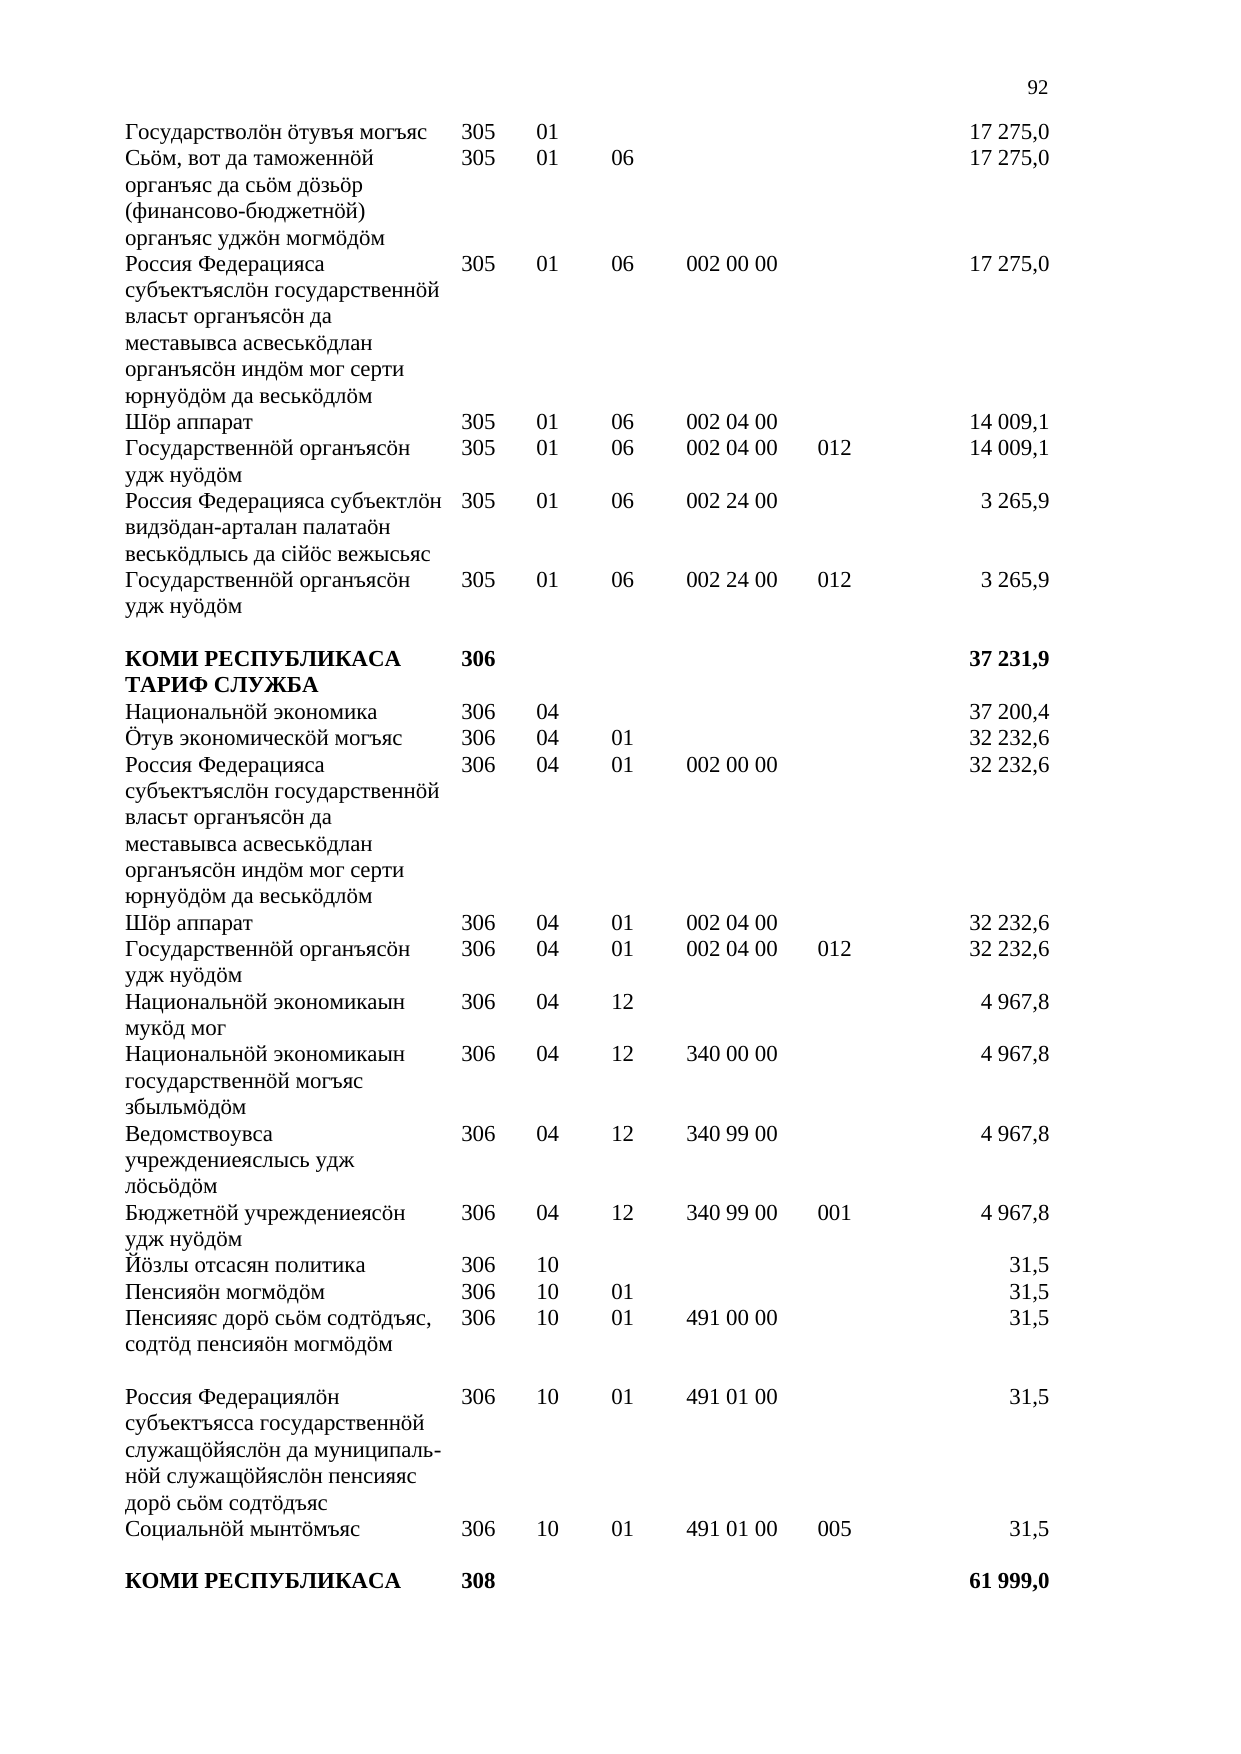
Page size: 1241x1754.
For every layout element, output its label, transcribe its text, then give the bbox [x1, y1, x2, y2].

table_cell 491 01 00 [680, 1383, 811, 1515]
table_cell 01 [530, 487, 605, 566]
table_cell [605, 698, 680, 724]
table_cell 32 232,6 [886, 935, 1055, 988]
table_cell 3 265,9 [886, 566, 1055, 645]
table_cell 01 [530, 145, 605, 250]
table_cell 10 [530, 1304, 605, 1383]
table_cell [680, 724, 811, 751]
table_cell [1055, 724, 1093, 751]
table_cell Öтув экономическöй могъяс [119, 724, 455, 751]
table_cell Государственнöй органъясöн удж нуöдöм [119, 935, 455, 988]
table_cell 01 [530, 250, 605, 408]
table_cell 002 04 00 [680, 408, 811, 434]
table_cell 4 967,8 [886, 1199, 1055, 1251]
table_cell 01 [530, 434, 605, 487]
table_cell [811, 1251, 886, 1278]
table_cell 001 [811, 1199, 886, 1251]
table_cell [1055, 1304, 1093, 1383]
table_cell 04 [530, 909, 605, 935]
table_cell Национальнöй экономикаын мукöд мог [119, 988, 455, 1041]
table_cell 306 [455, 1383, 530, 1515]
table_cell 01 [530, 566, 605, 645]
table_cell 14 009,1 [886, 408, 1055, 434]
table_cell [1055, 566, 1093, 645]
table_cell [811, 487, 886, 566]
table_cell 4 967,8 [886, 1041, 1055, 1119]
table_cell 306 [455, 1251, 530, 1278]
table_cell [530, 1568, 605, 1594]
table_cell Пенсияяс дорö сьöм содтöдъяс, содтöд пенсияöн могмöдöм [119, 1304, 455, 1383]
table_cell 06 [605, 250, 680, 408]
table_cell [1055, 1041, 1093, 1119]
table_cell 4 967,8 [886, 1120, 1055, 1199]
table_cell [811, 645, 886, 698]
table_cell 002 00 00 [680, 751, 811, 909]
table_cell 32 232,6 [886, 909, 1055, 935]
table_cell 04 [530, 1199, 605, 1251]
table_cell 01 [530, 118, 605, 144]
table_cell 01 [605, 1304, 680, 1383]
table_cell 306 [455, 909, 530, 935]
table_cell [811, 118, 886, 144]
table_cell [605, 645, 680, 698]
table_cell [1055, 909, 1093, 935]
table_cell [1055, 1120, 1093, 1199]
table_cell 306 [455, 1041, 530, 1119]
table_cell 12 [605, 988, 680, 1041]
table_cell [1055, 645, 1093, 698]
table_cell 306 [455, 645, 530, 698]
table_cell 01 [605, 724, 680, 751]
table_cell 306 [455, 698, 530, 724]
table_cell [811, 988, 886, 1041]
table_cell 340 99 00 [680, 1199, 811, 1251]
table_cell Россия Федерациялöн субъектъясса государственнöй служащöй­яс­лöн да муниципаль­нöй служа­щöй­яслöн пенсияяс дорö сьöм содтöдъяс [119, 1383, 455, 1515]
table_cell 306 [455, 935, 530, 988]
table_cell Государственнöй органъясöн удж нуöдöм [119, 566, 455, 645]
table_cell Шöр аппарат [119, 909, 455, 935]
table_cell 012 [811, 566, 886, 645]
table_cell [1055, 935, 1093, 988]
table_cell 012 [811, 935, 886, 988]
table_cell [811, 1120, 886, 1199]
table_cell 306 [455, 724, 530, 751]
table_cell Государстволöн öтувъя могъяс [119, 118, 455, 144]
table_cell 002 04 00 [680, 909, 811, 935]
table_cell [811, 250, 886, 408]
table_cell 305 [455, 250, 530, 408]
table_cell [1055, 1278, 1093, 1304]
table_cell [1055, 698, 1093, 724]
table_cell 37 200,4 [886, 698, 1055, 724]
table_cell 491 01 00 [680, 1515, 811, 1568]
table_cell [811, 1278, 886, 1304]
table_cell 12 [605, 1120, 680, 1199]
table_cell 04 [530, 698, 605, 724]
table_cell 61 999,0 [886, 1568, 1055, 1594]
table_cell 305 [455, 408, 530, 434]
table_cell 04 [530, 988, 605, 1041]
table_cell [1055, 1199, 1093, 1251]
table_cell Государственнöй органъясöн удж нуöдöм [119, 434, 455, 487]
table_cell 06 [605, 145, 680, 250]
table_cell 31,5 [886, 1278, 1055, 1304]
table_cell [811, 909, 886, 935]
table_cell 31,5 [886, 1251, 1055, 1278]
table_cell [811, 751, 886, 909]
table_cell 37 231,9 [886, 645, 1055, 698]
table_cell 31,5 [886, 1383, 1055, 1515]
table_cell 002 04 00 [680, 434, 811, 487]
table_cell 01 [605, 1515, 680, 1568]
table_cell 002 24 00 [680, 566, 811, 645]
table_cell 306 [455, 988, 530, 1041]
table_cell 04 [530, 751, 605, 909]
table_cell 10 [530, 1515, 605, 1568]
table_cell 306 [455, 1515, 530, 1568]
table_cell 06 [605, 566, 680, 645]
table_cell 04 [530, 1120, 605, 1199]
table_cell [1055, 1568, 1093, 1594]
table_cell 305 [455, 118, 530, 144]
table_cell 17 275,0 [886, 250, 1055, 408]
table_cell Россия Федерацияса субъектъяслöн государственнöй власьт органъясöн да меставывса асвеськöдлан органъясöн индöм мог серти юрнуöдöм да веськöдлöм [119, 751, 455, 909]
table_cell 32 232,6 [886, 751, 1055, 909]
table_cell 306 [455, 1278, 530, 1304]
table_cell [1055, 988, 1093, 1041]
table_cell 17 275,0 [886, 145, 1055, 250]
table_cell 04 [530, 724, 605, 751]
table_cell 002 04 00 [680, 935, 811, 988]
table_cell 17 275,0 [886, 118, 1055, 144]
table_cell [811, 724, 886, 751]
table_cell [680, 118, 811, 144]
table_cell КОМИ РЕСПУБЛИКАСА ТАРИФ СЛУЖБА [119, 645, 455, 698]
table_cell [680, 698, 811, 724]
table_cell [1055, 250, 1093, 408]
table_cell 32 232,6 [886, 724, 1055, 751]
table_cell [680, 1251, 811, 1278]
table_cell [605, 118, 680, 144]
table_cell 01 [605, 935, 680, 988]
table_cell 06 [605, 487, 680, 566]
table_cell [605, 1568, 680, 1594]
table_cell КОМИ РЕСПУБЛИКАСА [119, 1568, 455, 1594]
table_cell [1055, 118, 1093, 144]
table_cell [680, 1278, 811, 1304]
table_cell 005 [811, 1515, 886, 1568]
table_cell 305 [455, 145, 530, 250]
table_cell 01 [605, 1278, 680, 1304]
table_cell 306 [455, 751, 530, 909]
table_cell 01 [605, 1383, 680, 1515]
table_cell 04 [530, 1041, 605, 1119]
table_cell 01 [605, 909, 680, 935]
table_cell 340 00 00 [680, 1041, 811, 1119]
table_cell 306 [455, 1199, 530, 1251]
table_cell 04 [530, 935, 605, 988]
table_cell 340 99 00 [680, 1120, 811, 1199]
table_cell 12 [605, 1199, 680, 1251]
table_cell [811, 698, 886, 724]
table_cell [811, 1304, 886, 1383]
table_cell 305 [455, 434, 530, 487]
table_cell [1055, 751, 1093, 909]
table_cell 308 [455, 1568, 530, 1594]
table_cell [811, 1383, 886, 1515]
table_cell Россия Федерацияса субъектъяслöн государственнöй власьт органъясöн да меставывса асвеськöдлан органъясöн индöм мог серти юрнуöдöм да веськöдлöм [119, 250, 455, 408]
table_cell [605, 1251, 680, 1278]
table_cell Пенсияöн могмöдöм [119, 1278, 455, 1304]
table_cell 10 [530, 1278, 605, 1304]
table_cell [1055, 1383, 1093, 1515]
table_cell Сьöм, вот да таможеннöй органъяс да сьöм дöзьöр (финансово-бюджетнöй) органъяс уджöн могмöдöм [119, 145, 455, 250]
table_cell 10 [530, 1251, 605, 1278]
table_cell [680, 145, 811, 250]
table_cell 14 009,1 [886, 434, 1055, 487]
table_cell [680, 1568, 811, 1594]
table_cell 12 [605, 1041, 680, 1119]
table_cell 3 265,9 [886, 487, 1055, 566]
table_cell Национальнöй экономика [119, 698, 455, 724]
table_cell Йöзлы отсасян политика [119, 1251, 455, 1278]
table_cell 01 [530, 408, 605, 434]
table_cell 31,5 [886, 1515, 1055, 1568]
table_cell 305 [455, 566, 530, 645]
table_cell 002 24 00 [680, 487, 811, 566]
table_cell Россия Федерацияса субъектлöн видзöдан-арталан палатаöн веськöдлысь да сiйöс вежысьяс [119, 487, 455, 566]
table_cell 306 [455, 1304, 530, 1383]
table_cell [811, 408, 886, 434]
table_cell 012 [811, 434, 886, 487]
table_cell [811, 145, 886, 250]
table_cell [1055, 1251, 1093, 1278]
table_cell Национальнöй экономикаын государственнöй могъяс збыльмöдöм [119, 1041, 455, 1119]
table_cell [1055, 408, 1093, 434]
table_cell Социальнöй мынтöмъяс [119, 1515, 455, 1568]
table_cell [1055, 1515, 1093, 1568]
table_cell 4 967,8 [886, 988, 1055, 1041]
table_cell 002 00 00 [680, 250, 811, 408]
table_cell 305 [455, 487, 530, 566]
table_cell Шöр аппарат [119, 408, 455, 434]
table_cell 306 [455, 1120, 530, 1199]
table_cell 10 [530, 1383, 605, 1515]
table_cell [1055, 487, 1093, 566]
table_cell Ведомствоувса учреждениеяслысь удж лöсьöдöм [119, 1120, 455, 1199]
table_cell Бюджетнöй учреждениеясöн удж нуöдöм [119, 1199, 455, 1251]
table_cell 31,5 [886, 1304, 1055, 1383]
table_cell [811, 1568, 886, 1594]
table_cell [811, 1041, 886, 1119]
table_cell [530, 645, 605, 698]
table_cell [680, 645, 811, 698]
table_cell [1055, 145, 1093, 250]
table_cell 06 [605, 434, 680, 487]
table_cell [1055, 434, 1093, 487]
table_cell 06 [605, 408, 680, 434]
table_cell 491 00 00 [680, 1304, 811, 1383]
table_cell 01 [605, 751, 680, 909]
table_cell [680, 988, 811, 1041]
